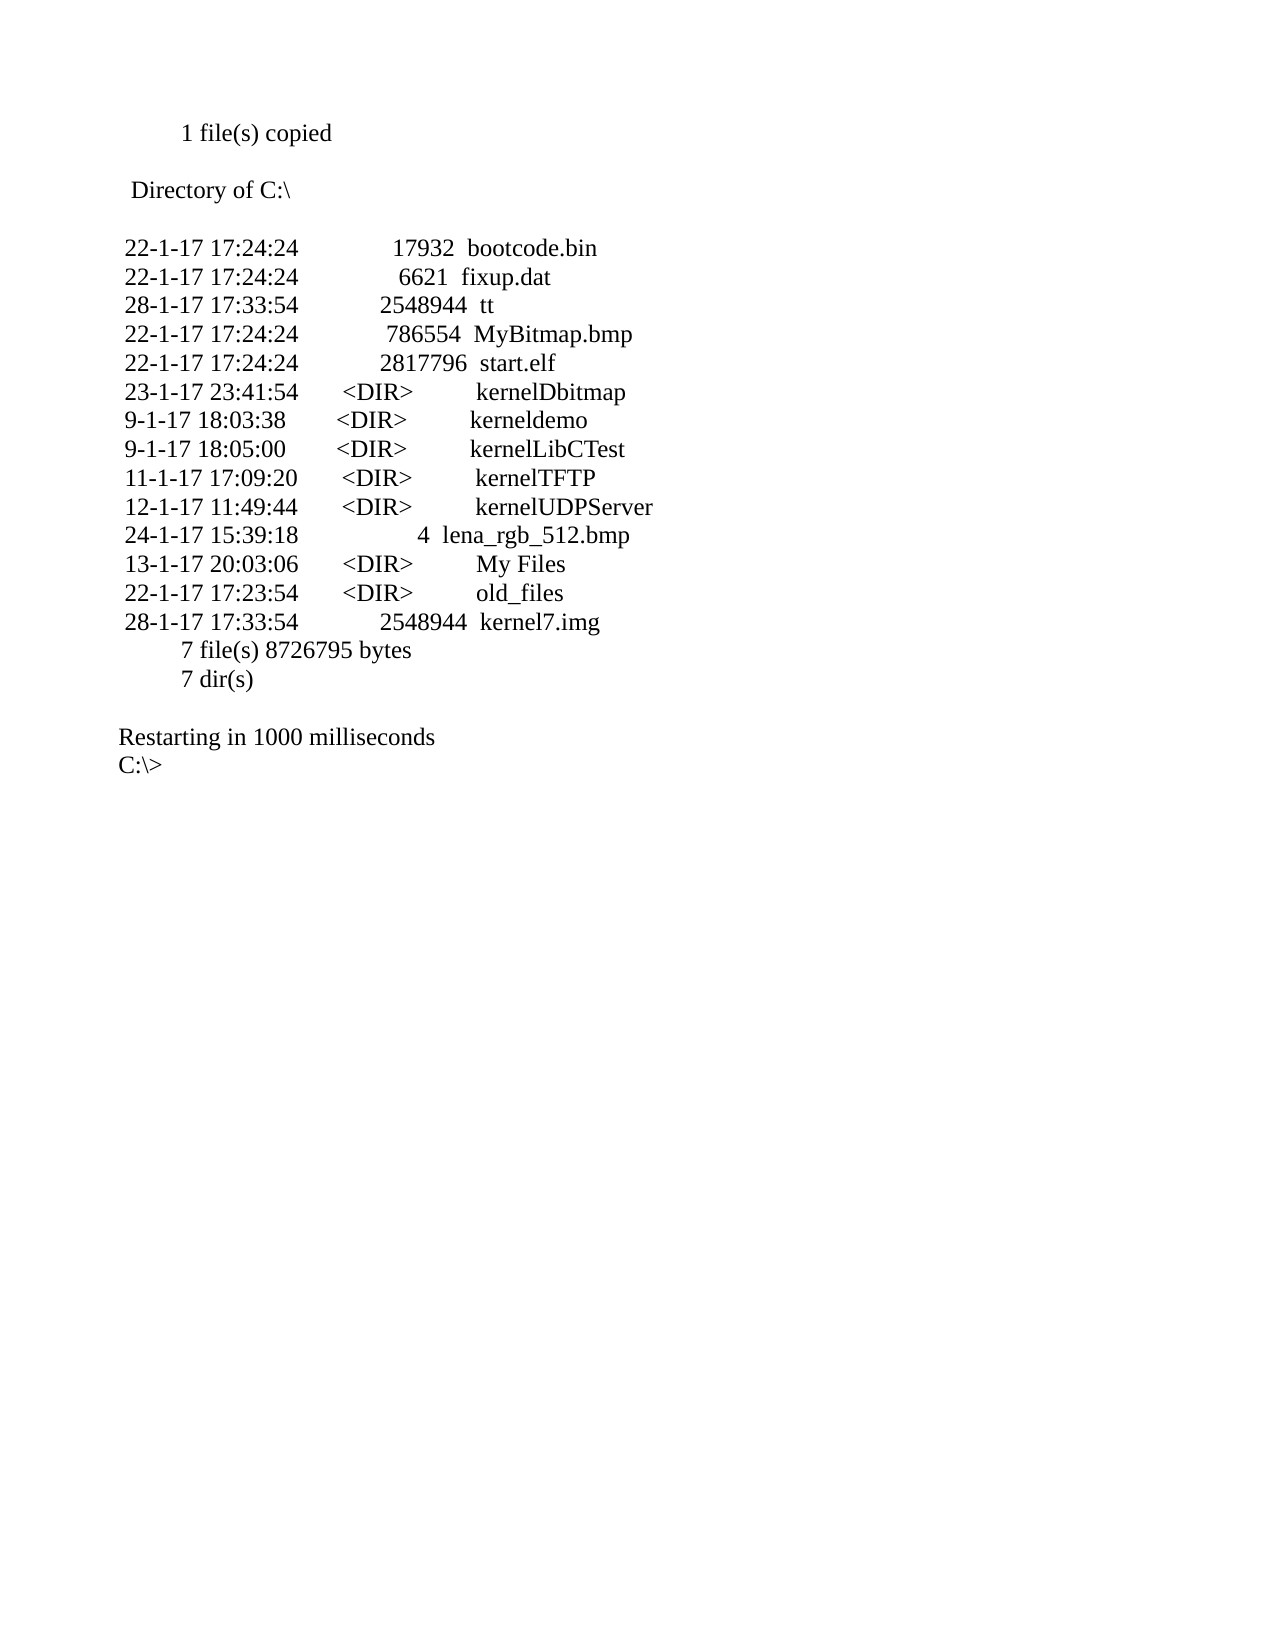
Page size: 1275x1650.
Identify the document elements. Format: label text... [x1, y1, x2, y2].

text 22-1-17 17:24:24 786554 MyBitmap.bmp [118, 319, 1157, 348]
text 13-1-17 20:03:06 <DIR> My Files [118, 549, 1157, 578]
text C:\> [118, 751, 1157, 779]
text 28-1-17 17:33:54 2548944 tt [118, 291, 1157, 319]
text 11-1-17 17:09:20 <DIR> kernelTFTP [118, 463, 1157, 492]
text 23-1-17 23:41:54 <DIR> kernelDbitmap [118, 377, 1157, 406]
text 1 file(s) copied [118, 118, 1157, 147]
text 22-1-17 17:24:24 17932 bootcode.bin [118, 233, 1157, 262]
text Restarting in 1000 milliseconds [118, 722, 1157, 751]
text 7 dir(s) [118, 664, 1157, 693]
text 22-1-17 17:24:24 2817796 start.elf [118, 348, 1157, 377]
text 28-1-17 17:33:54 2548944 kernel7.img [118, 607, 1157, 636]
text 7 file(s) 8726795 bytes [118, 636, 1157, 664]
text 22-1-17 17:23:54 <DIR> old_files [118, 578, 1157, 607]
text 12-1-17 11:49:44 <DIR> kernelUDPServer [118, 492, 1157, 521]
text 24-1-17 15:39:18 4 lena_rgb_512.bmp [118, 521, 1157, 549]
text 9-1-17 18:03:38 <DIR> kerneldemo [118, 406, 1157, 434]
text 9-1-17 18:05:00 <DIR> kernelLibCTest [118, 434, 1157, 463]
text 22-1-17 17:24:24 6621 fixup.dat [118, 262, 1157, 291]
text Directory of C:\ [118, 176, 1157, 204]
